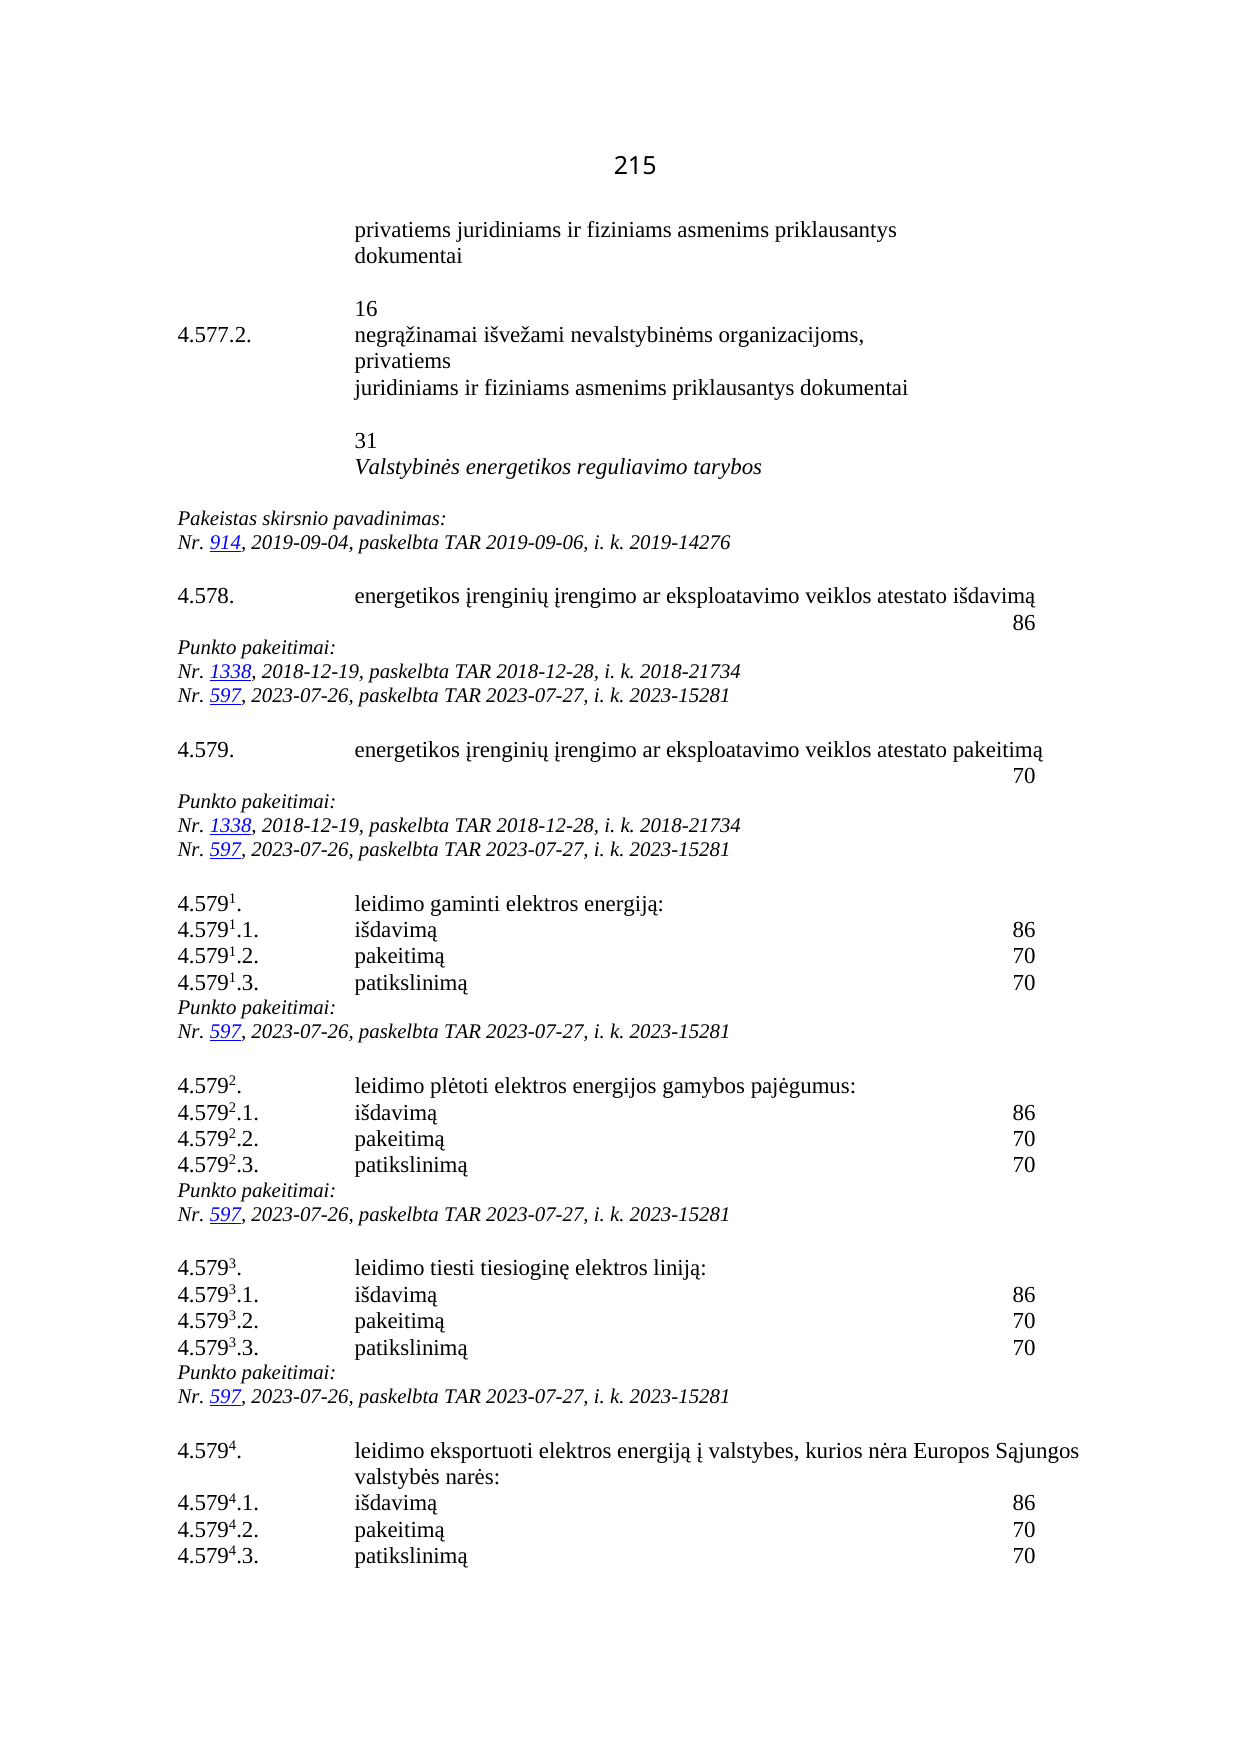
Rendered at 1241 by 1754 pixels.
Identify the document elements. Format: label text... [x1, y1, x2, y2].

text 4.577.2. negrąžinamai išvežami nevalstybinėms organizacijoms, privatiems [177, 321, 945, 374]
text 4.5792.1. išdavimą 86 [177, 1098, 1092, 1125]
text 4.5791.3. patikslinimą 70 [177, 969, 1092, 995]
text 4.5792.2. pakeitimą 70 [177, 1125, 1092, 1151]
text 4.5791.1. išdavimą 86 [177, 916, 1092, 943]
text 4.5793.1. išdavimą 86 [177, 1281, 1092, 1307]
text Punkto pakeitimai: [177, 995, 1092, 1019]
text 4.5792. leidimo plėtoti elektros energijos gamybos pajėgumus: [177, 1072, 1092, 1098]
text Pakeistas skirsnio pavadinimas: [177, 506, 1092, 530]
text Nr. 597, 2023-07-26, paskelbta TAR 2023-07-27, i. k. 2023-15281 [177, 837, 1092, 861]
text dokumentai 16 [354, 242, 945, 321]
text Nr. 914, 2019-09-04, paskelbta TAR 2019-09-06, i. k. 2019-14276 [177, 530, 1092, 554]
text Nr. 597, 2023-07-26, paskelbta TAR 2023-07-27, i. k. 2023-15281 [177, 683, 1092, 707]
text 4.5794.1. išdavimą 86 [177, 1489, 1092, 1516]
text Punkto pakeitimai: [177, 635, 1092, 659]
text 4.5791.2. pakeitimą 70 [177, 943, 1092, 969]
text 4.5794. leidimo eksportuoti elektros energiją į valstybes, kurios nėra Europos Sąjungos valstybės narės: [177, 1437, 1092, 1489]
text juridiniams ir fiziniams asmenims priklausantys dokumentai 31 [354, 374, 945, 453]
text 4.5793. leidimo tiesti tiesioginę elektros liniją: [177, 1254, 1092, 1281]
text Nr. 1338, 2018-12-19, paskelbta TAR 2018-12-28, i. k. 2018-21734 [177, 659, 1092, 683]
text Nr. 1338, 2018-12-19, paskelbta TAR 2018-12-28, i. k. 2018-21734 [177, 813, 1092, 837]
text Nr. 597, 2023-07-26, paskelbta TAR 2023-07-27, i. k. 2023-15281 [177, 1202, 1092, 1226]
text 4.5794.3. patikslinimą 70 [177, 1542, 1092, 1568]
text 4.5793.2. pakeitimą 70 [177, 1307, 1092, 1333]
text 4.578. energetikos įrenginių įrengimo ar eksploatavimo veiklos atestato išdavimą 86 [177, 583, 1092, 635]
text 4.5793.3. patikslinimą 70 [177, 1333, 1092, 1360]
text Punkto pakeitimai: [177, 1360, 1092, 1384]
text Punkto pakeitimai: [177, 789, 1092, 813]
text privatiems juridiniams ir fiziniams asmenims priklausantys [354, 216, 945, 242]
text 4.5794.2. pakeitimą 70 [177, 1516, 1092, 1542]
text 4.5791. leidimo gaminti elektros energiją: [177, 890, 1092, 916]
text Nr. 597, 2023-07-26, paskelbta TAR 2023-07-27, i. k. 2023-15281 [177, 1384, 1092, 1408]
text 4.579. energetikos įrenginių įrengimo ar eksploatavimo veiklos atestato pakeitimą 70 [177, 736, 1092, 789]
text Nr. 597, 2023-07-26, paskelbta TAR 2023-07-27, i. k. 2023-15281 [177, 1019, 1092, 1043]
text Valstybinės energetikos reguliavimo tarybos [354, 453, 945, 506]
text Punkto pakeitimai: [177, 1178, 1092, 1202]
text 4.5792.3. patikslinimą 70 [177, 1151, 1092, 1178]
